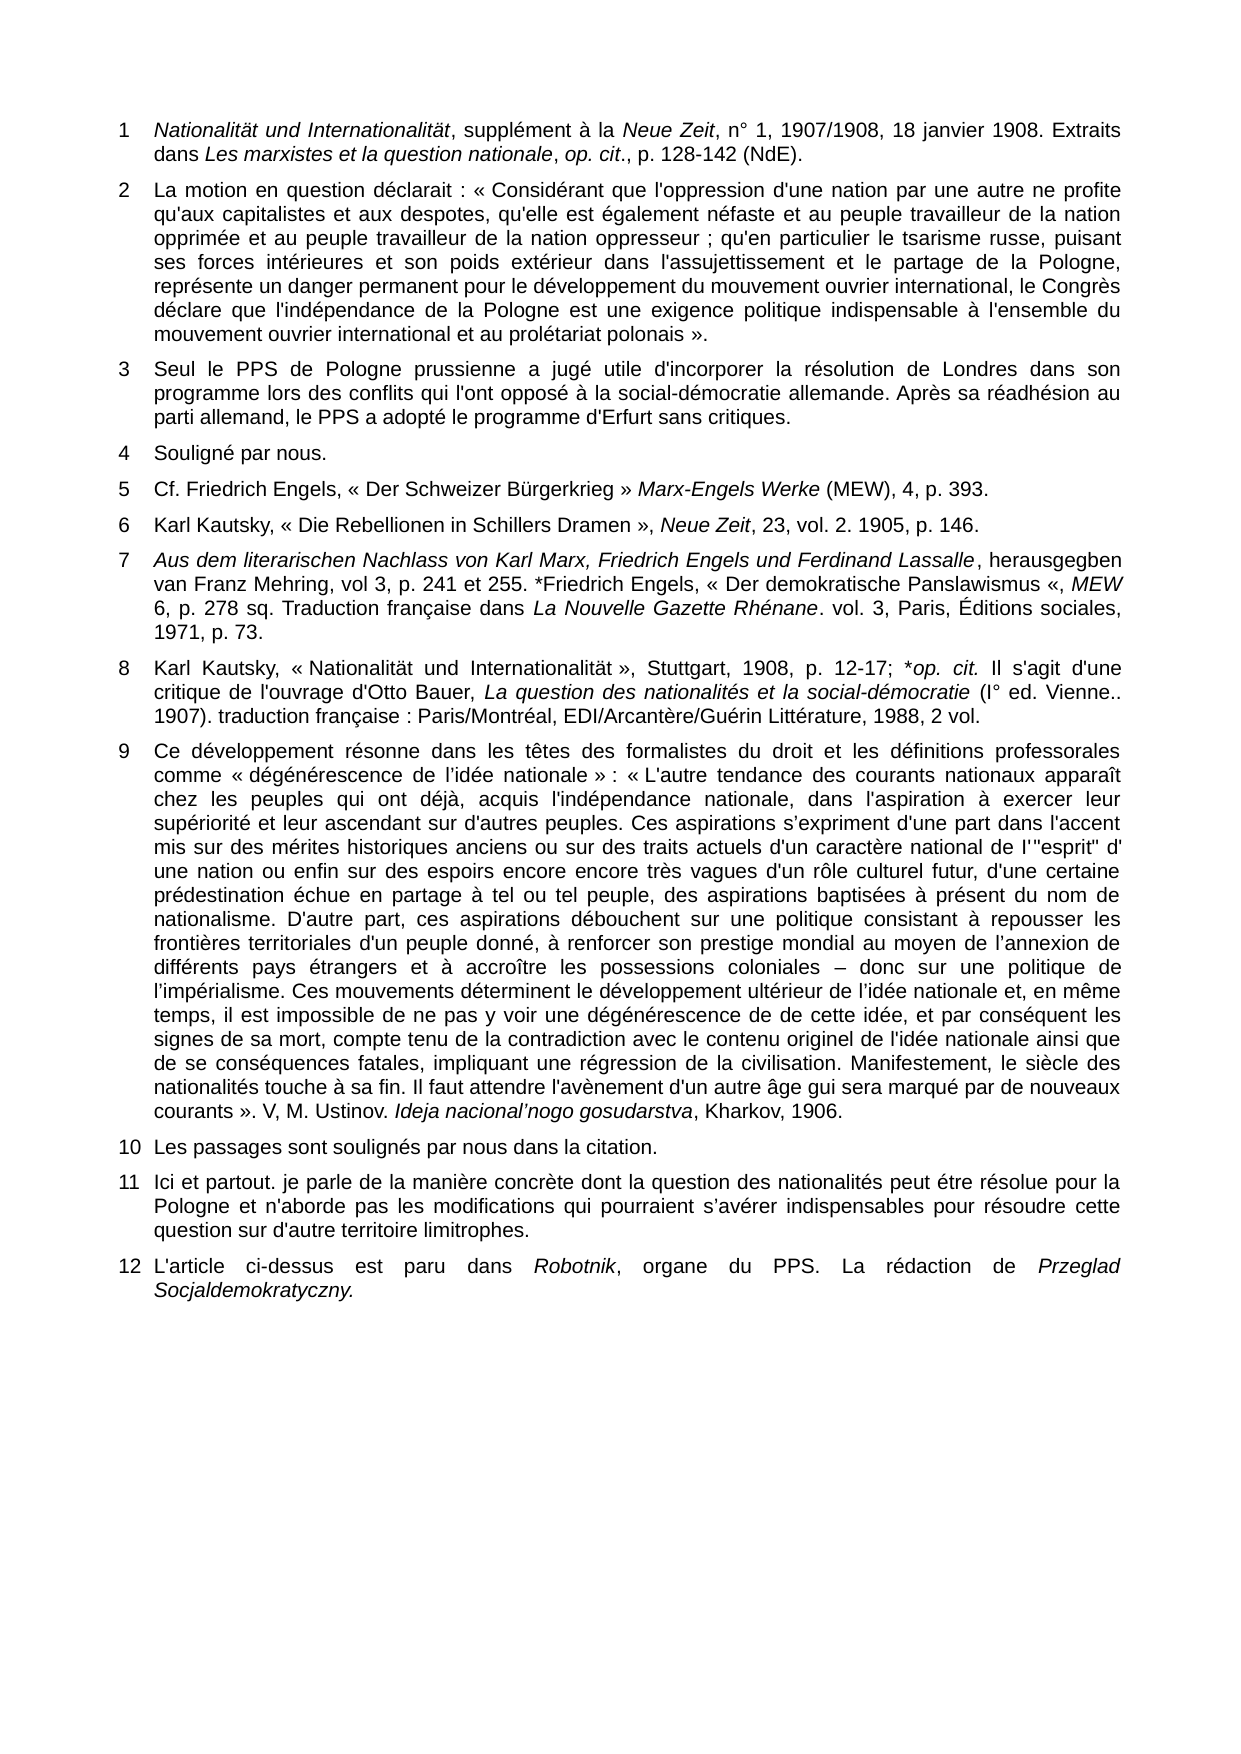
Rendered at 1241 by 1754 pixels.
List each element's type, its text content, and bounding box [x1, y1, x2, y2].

text Souligné par nous. [118, 441, 1122, 465]
text Seul le PPS de Pologne prussienne a jugé utile d'incorporer la résolution de Londres dans son programme lors des conflits qui l'ont opposé à la social-démocratie allemande. Après sa réadhésion au parti allemand, le PPS a adopté le programme d'Erfurt sans critiques. [118, 357, 1122, 429]
text L'article ci-dessus est paru dans Robotnik, organe du PPS. La rédaction de Przeglad Socjaldemokratyczny. [118, 1254, 1122, 1302]
text La motion en question déclarait : « Considérant que l'oppression d'une nation par une autre ne profite qu'aux capitalistes et aux despotes, qu'elle est également néfaste et au peuple travailleur de la nation opprimée et au peuple travailleur de la nation oppresseur ; qu'en particulier le tsarisme russe, puisant ses forces intérieures et son poids extérieur dans l'assujettissement et le partage de la Pologne, représente un danger permanent pour le développement du mouvement ouvrier international, le Congrès déclare que l'indépendance de la Pologne est une exigence politique indispensable à l'ensemble du mouvement ouvrier international et au prolétariat polonais ». [118, 178, 1122, 346]
text Nationalität und Internationalität, supplément à la Neue Zeit, n° 1, 1907/1908, 18 janvier 1908. Extraits dans Les marxistes et la question nationale, op. cit., p. 128-142 (NdE). [118, 118, 1122, 166]
text Cf. Friedrich Engels, « Der Schweizer Bürgerkrieg » Marx-Engels Werke (MEW), 4, p. 393. [118, 477, 1122, 501]
text Ce développement résonne dans les têtes des formalistes du droit et les définitions professorales comme « dégénérescence de l’idée nationale » : « L'autre tendance des courants nationaux apparaît chez les peuples qui ont déjà, acquis l'indépendance nationale, dans l'aspiration à exercer leur supériorité et leur ascendant sur d'autres peuples. Ces aspirations s’expriment d'une part dans l'accent mis sur des mérites historiques anciens ou sur des traits actuels d'un caractère national de I'"esprit" d' une nation ou enfin sur des espoirs encore encore très vagues d'un rôle culturel futur, d'une certaine prédestination échue en partage à tel ou tel peuple, des aspirations baptisées à présent du nom de nationalisme. D'autre part, ces aspirations débouchent sur une politique consistant à repousser les frontières territoriales d'un peuple donné, à renforcer son prestige mondial au moyen de l’annexion de différents pays étrangers et à accroître les possessions coloniales – donc sur une politique de l’impérialisme. Ces mouvements déterminent le développement ultérieur de l’idée nationale et, en même temps, il est impossible de ne pas y voir une dégénérescence de de cette idée, et par conséquent les signes de sa mort, compte tenu de la contradiction avec le contenu originel de l'idée nationale ainsi que de se conséquences fatales, impliquant une régression de la civilisation. Manifestement, le siècle des nationalités touche à sa fin. Il faut attendre l'avènement d'un autre âge gui sera marqué par de nouveaux courants ». V, M. Ustinov. Ideja nacional’nogo gosudarstva, Kharkov, 1906. [118, 739, 1122, 1123]
text Karl Kautsky, « Nationalität und Internationalität », Stuttgart, 1908, p. 12-17; *op. cit. Il s'agit d'une critique de l'ouvrage d'Otto Bauer, La question des nationalités et la social-démocratie (I° ed. Vienne.. 1907). traduction française : Paris/Montréal, EDI/Arcantère/Guérin Littérature, 1988, 2 vol. [118, 656, 1122, 728]
text Karl Kautsky, « Die Rebellionen in Schillers Dramen », Neue Zeit, 23, vol. 2. 1905, p. 146. [118, 512, 1122, 536]
text Aus dem literarischen Nachlass von Karl Marx, Friedrich Engels und Ferdinand Lassalle, herausgegben van Franz Mehring, vol 3, p. 241 et 255. *Friedrich Engels, « Der demokratische Panslawismus «, MEW 6, p. 278 sq. Traduction française dans La Nouvelle Gazette Rhénane. vol. 3, Paris, Éditions sociales, 1971, p. 73. [118, 548, 1122, 644]
text Ici et partout. je parle de la manière concrète dont la question des nationalités peut étre résolue pour la Pologne et n'aborde pas les modifications qui pourraient s’avérer indispensables pour résoudre cette question sur d'autre territoire limitrophes. [118, 1170, 1122, 1242]
text Les passages sont soulignés par nous dans la citation. [118, 1134, 1122, 1158]
